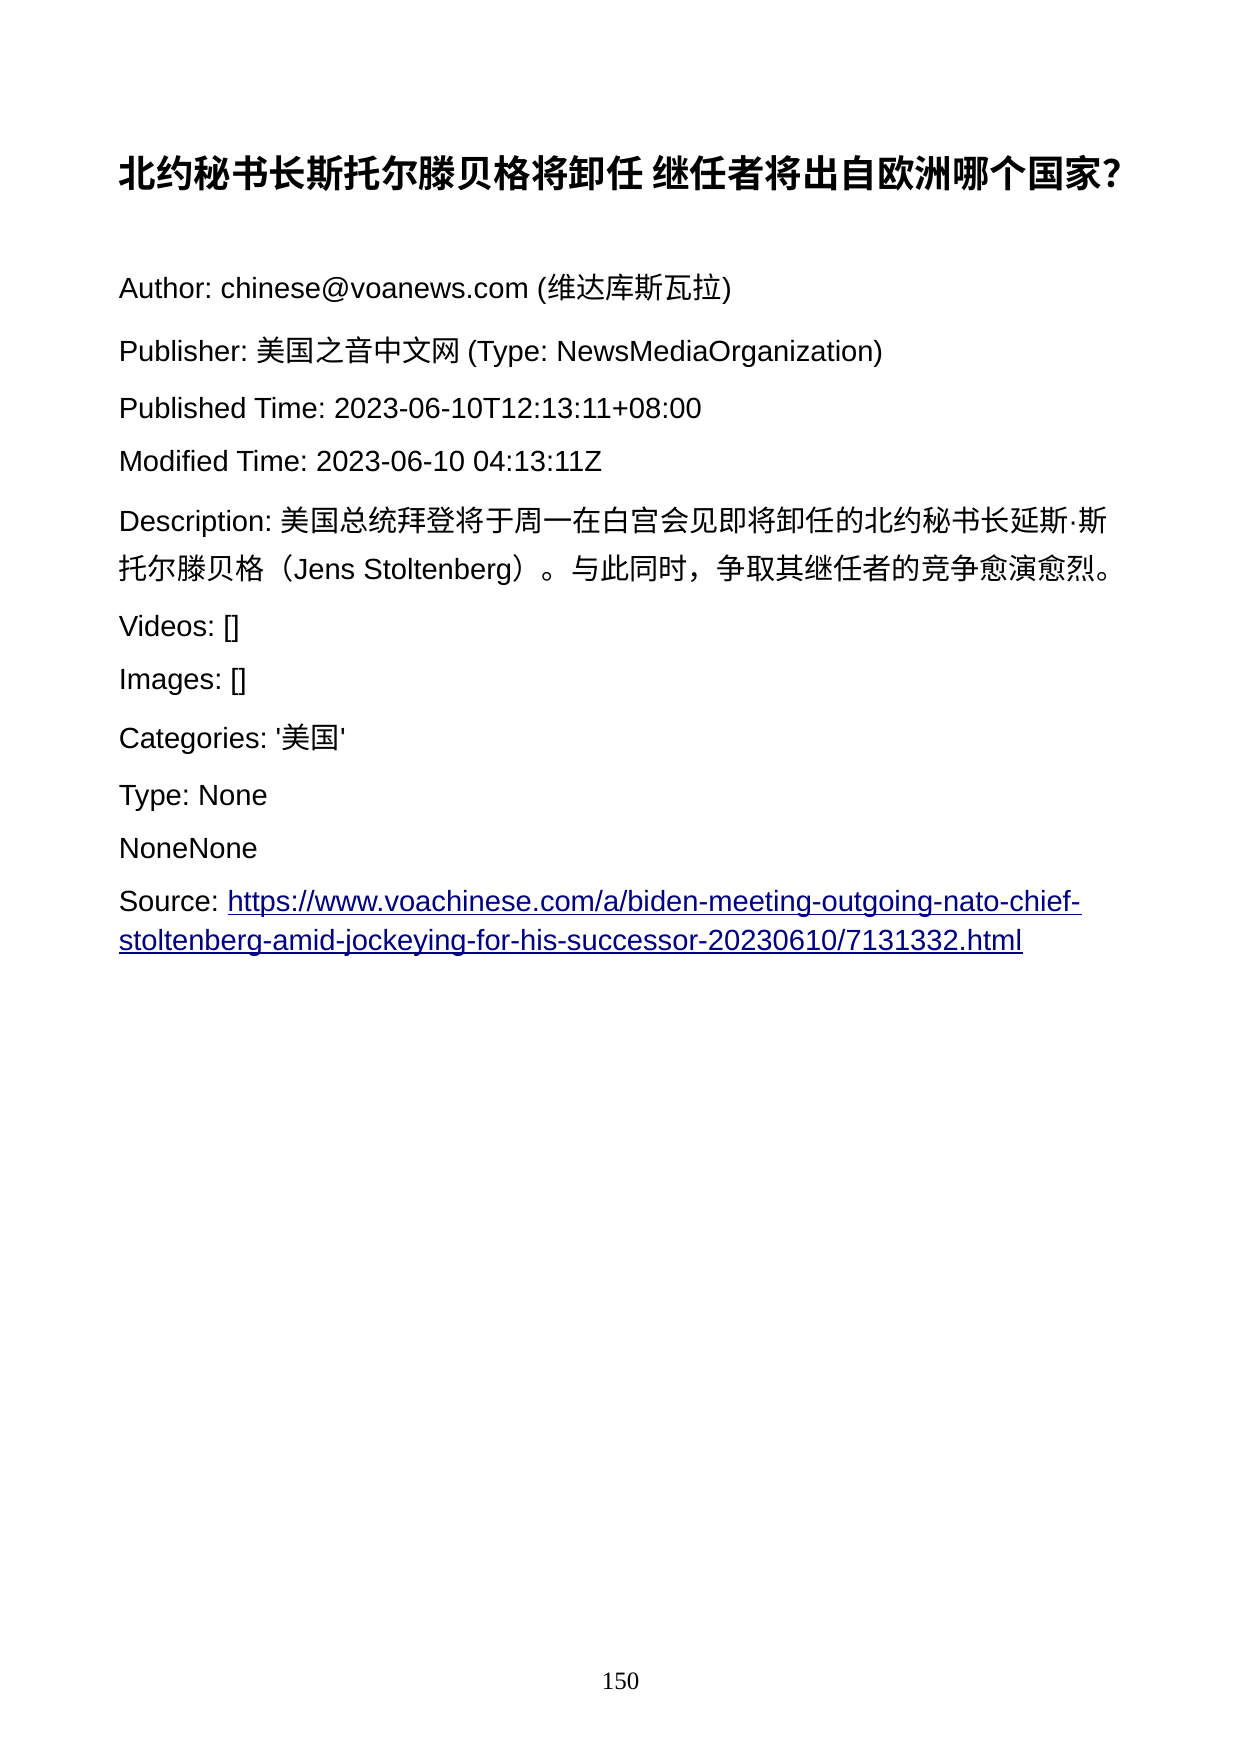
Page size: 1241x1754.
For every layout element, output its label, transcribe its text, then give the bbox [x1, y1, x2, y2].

text Author: chinese@voanews.com (维达库斯瓦拉) [118, 264, 1122, 307]
text Videos: [] [118, 609, 1122, 642]
text Categories: '美国' [118, 715, 1122, 757]
subtitle 北约秘书长斯托尔滕贝格将卸任 继任者将出自欧洲哪个国家？ [118, 143, 1122, 252]
text Publisher: 美国之音中文网 (Type: NewsMediaOrganization) [118, 328, 1122, 370]
text NoneNone [118, 831, 1122, 865]
text Description: 美国总统拜登将于周一在白宫会见即将卸任的北约秘书长延斯·斯托尔滕贝格（Jens Stoltenberg）。与此同时，争取其继任者的竞争愈演愈烈。 [118, 497, 1122, 588]
text Images: [] [118, 662, 1122, 695]
text Source: https://www.voachinese.com/a/biden-meeting-outgoing-nato-chief-stoltenberg-amid-jockeying-for-his-successor-20230610/7131332.html [118, 884, 1122, 956]
text Modified Time: 2023-06-10 04:13:11Z [118, 444, 1122, 477]
text Type: None [118, 778, 1122, 812]
text Published Time: 2023-06-10T12:13:11+08:00 [118, 391, 1122, 424]
